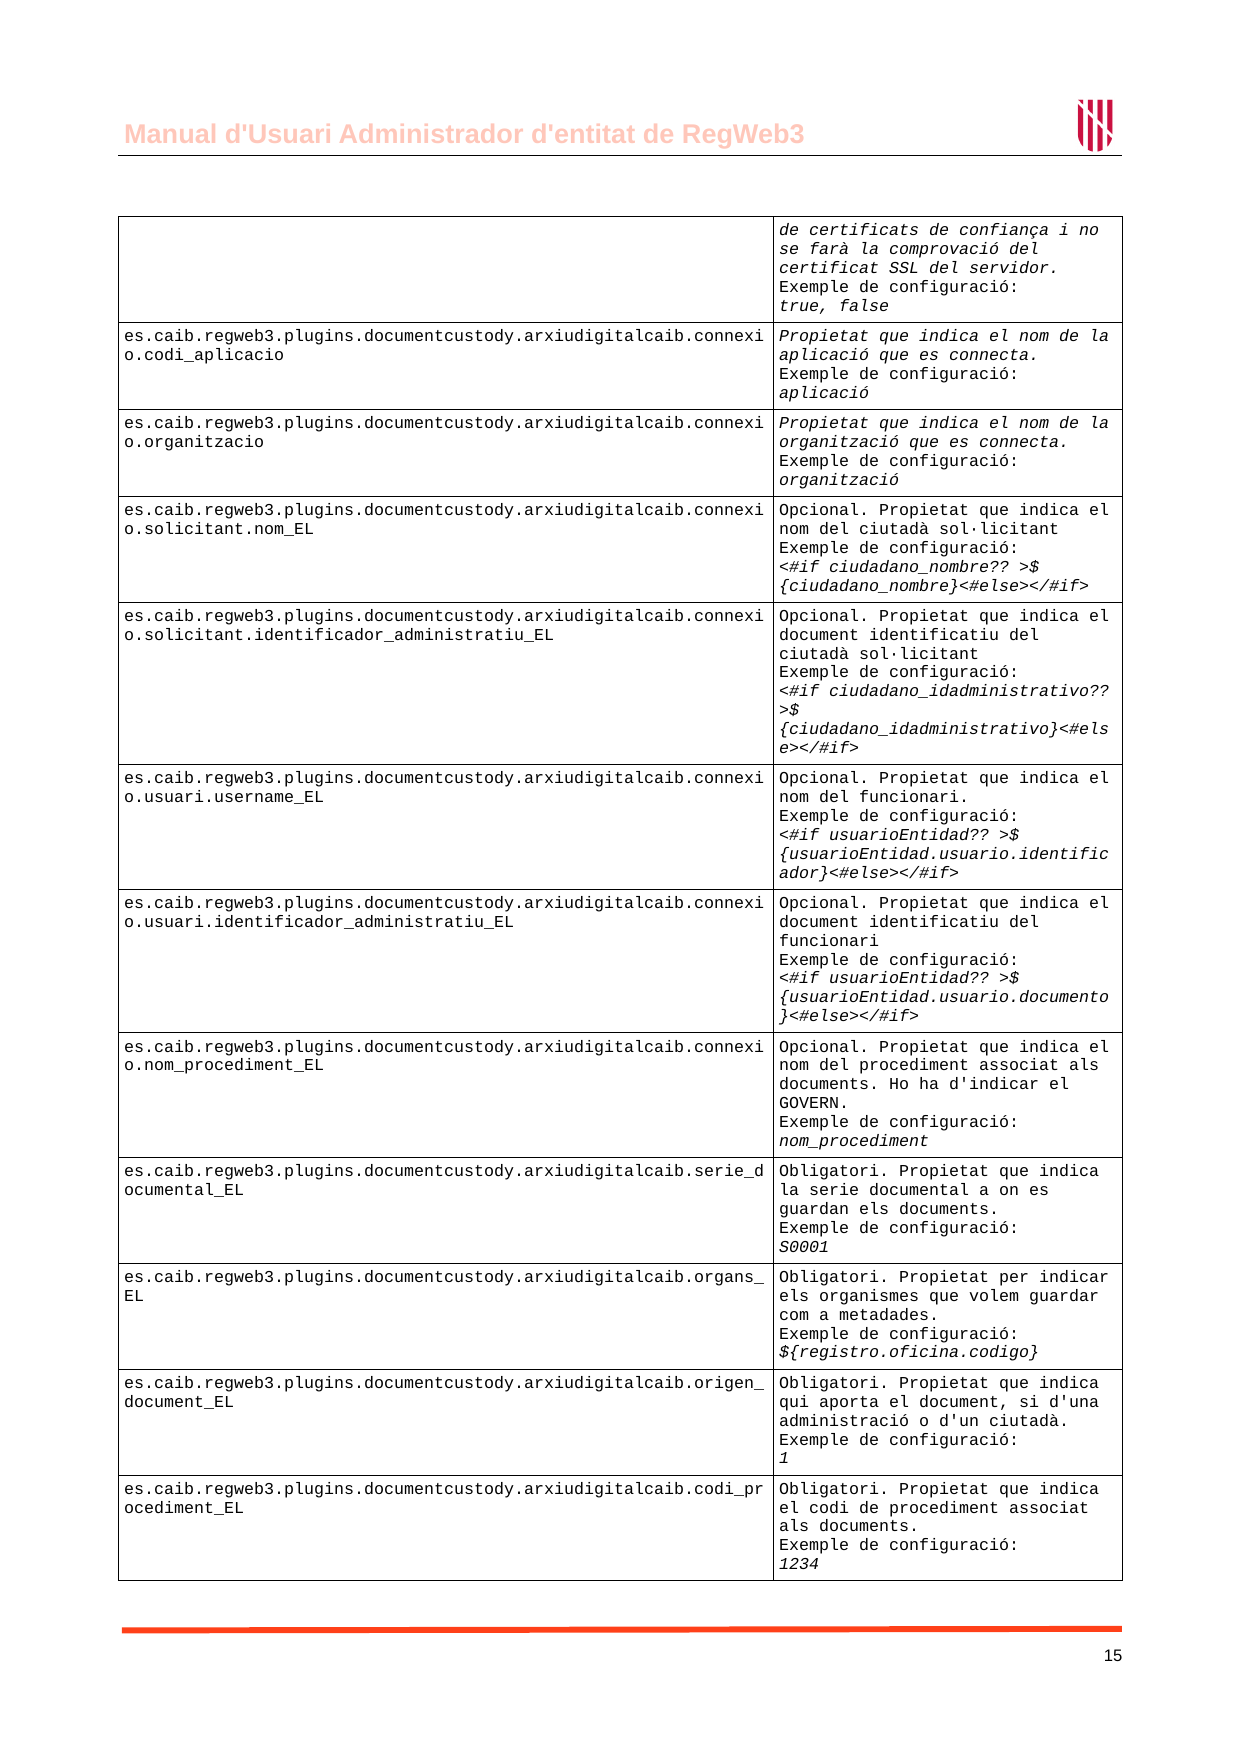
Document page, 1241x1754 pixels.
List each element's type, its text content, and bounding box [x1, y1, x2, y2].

table_cell es.caib.regweb3.plugins.documentcustody.arxiudigitalcaib.codi_procediment_EL [119, 1476, 773, 1580]
table_cell Opcional. Propietat que indica el nom del procediment associat als documents. Ho ha d'indicar el GOVERN. Exemple de configuració: nom_procediment [774, 1033, 1122, 1157]
table_cell es.caib.regweb3.plugins.documentcustody.arxiudigitalcaib.connexio.solicitant.identificador_administratiu_EL [119, 603, 773, 764]
table_cell Opcional. Propietat que indica el document identificatiu del ciutadà sol·licitant Exemple de configuració: <#if ciudadano_idadministrativo?? >${ciudadano_idadministrativo}<#else></#if> [774, 603, 1122, 764]
table_cell es.caib.regweb3.plugins.documentcustody.arxiudigitalcaib.connexio.solicitant.nom_EL [119, 497, 773, 602]
table_cell es.caib.regweb3.plugins.documentcustody.arxiudigitalcaib.connexio.organitzacio [119, 410, 773, 496]
table_cell es.caib.regweb3.plugins.documentcustody.arxiudigitalcaib.organs_EL [119, 1264, 773, 1369]
picture [1075, 97, 1115, 153]
table_cell Opcional. Propietat que indica el nom del funcionari. Exemple de configuració: <#if usuarioEntidad?? >${usuarioEntidad.usuario.identificador}<#else></#if> [774, 765, 1122, 889]
table_cell es.caib.regweb3.plugins.documentcustody.arxiudigitalcaib.connexio.codi_aplicacio [119, 323, 773, 409]
table_cell Obligatori. Propietat per indicar els organismes que volem guardar com a metadades. Exemple de configuració: ${registro.oficina.codigo} [774, 1264, 1122, 1369]
table_cell Propietat que indica el nom de la organització que es connecta. Exemple de configuració: organització [774, 410, 1122, 496]
table_cell Propietat que indica el nom de la aplicació que es connecta. Exemple de configuració: aplicació [774, 323, 1122, 409]
table_cell es.caib.regweb3.plugins.documentcustody.arxiudigitalcaib.origen_document_EL [119, 1370, 773, 1474]
table_cell [119, 217, 773, 322]
table_cell de certificats de confiança i no se farà la comprovació del certificat SSL del servidor. Exemple de configuració: true, false [774, 217, 1122, 322]
table_cell Obligatori. Propietat que indica el codi de procediment associat als documents. Exemple de configuració: 1234 [774, 1476, 1122, 1580]
table_cell Obligatori. Propietat que indica la serie documental a on es guardan els documents. Exemple de configuració: S0001 [774, 1158, 1122, 1263]
table_cell es.caib.regweb3.plugins.documentcustody.arxiudigitalcaib.connexio.usuari.identificador_administratiu_EL [119, 890, 773, 1032]
table_cell es.caib.regweb3.plugins.documentcustody.arxiudigitalcaib.connexio.nom_procediment_EL [119, 1033, 773, 1157]
table_cell Obligatori. Propietat que indica qui aporta el document, si d'una administració o d'un ciutadà. Exemple de configuració: 1 [774, 1370, 1122, 1474]
table_cell Opcional. Propietat que indica el document identificatiu del funcionari Exemple de configuració: <#if usuarioEntidad?? >${usuarioEntidad.usuario.documento}<#else></#if> [774, 890, 1122, 1032]
table_cell es.caib.regweb3.plugins.documentcustody.arxiudigitalcaib.serie_documental_EL [119, 1158, 773, 1263]
table_cell Opcional. Propietat que indica el nom del ciutadà sol·licitant Exemple de configuració: <#if ciudadano_nombre?? >${ciudadano_nombre}<#else></#if> [774, 497, 1122, 602]
table_cell es.caib.regweb3.plugins.documentcustody.arxiudigitalcaib.connexio.usuari.username_EL [119, 765, 773, 889]
